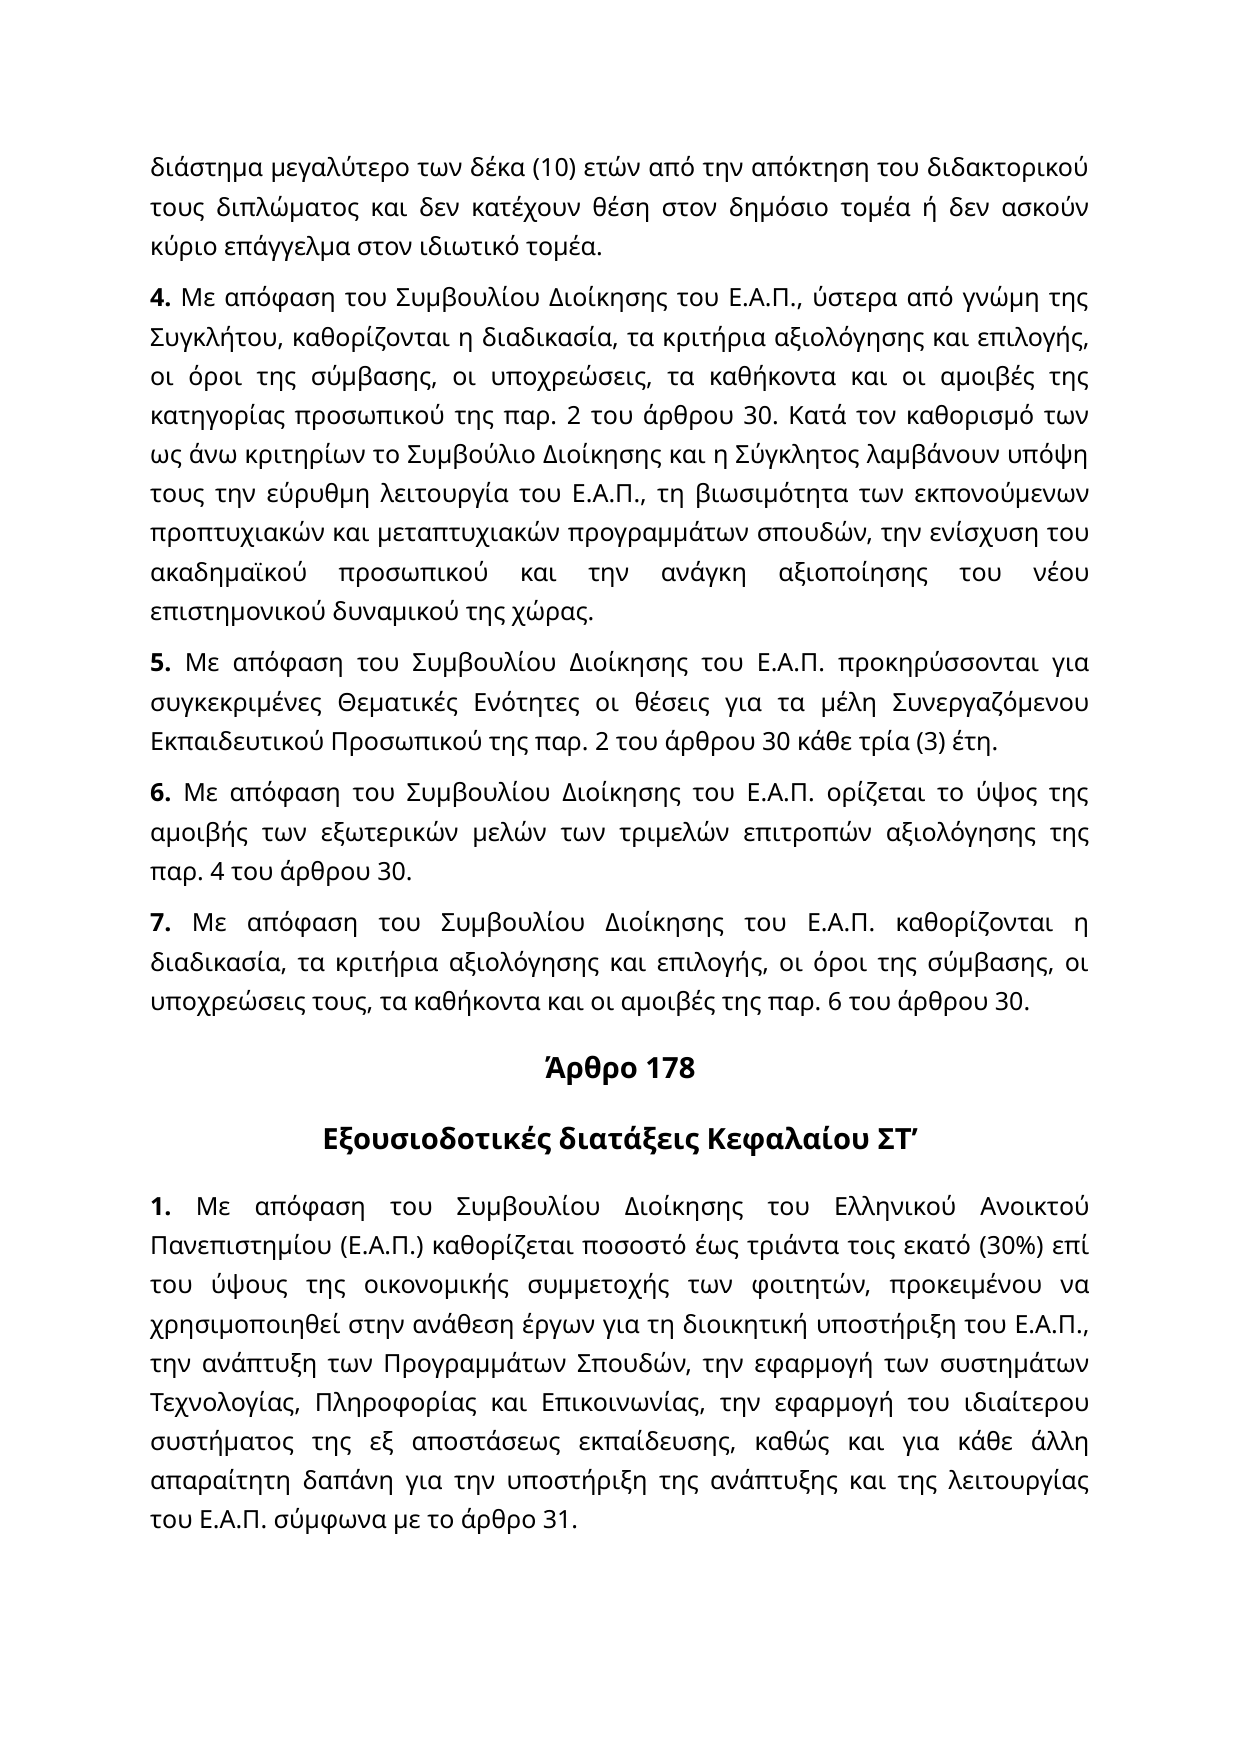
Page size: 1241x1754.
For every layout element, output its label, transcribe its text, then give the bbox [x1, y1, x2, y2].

text 6. Με απόφαση του Συμβουλίου Διοίκησης του Ε.Α.Π. ορίζεται το ύψος της αμοιβής των εξωτερικών μελών των τριμελών επιτροπών αξιολόγησης της παρ. 4 του άρθρου 30. [150, 775, 1090, 887]
text 5. Με απόφαση του Συμβουλίου Διοίκησης του Ε.Α.Π. προκηρύσσονται για συγκεκριμένες Θεματικές Ενότητες οι θέσεις για τα μέλη Συνεργαζόμενου Εκπαιδευτικού Προσωπικού της παρ. 2 του άρθρου 30 κάθε τρία (3) έτη. [150, 645, 1090, 757]
text 1. Με απόφαση του Συμβουλίου Διοίκησης του Ελληνικού Ανοικτού Πανεπιστημίου (Ε.Α.Π.) καθορίζεται ποσοστό έως τριάντα τοις εκατό (30%) επί του ύψους της οικονομικής συμμετοχής των φοιτητών, προκειμένου να χρησιμοποιηθεί στην ανάθεση έργων για τη διοικητική υποστήριξη του Ε.Α.Π., την ανάπτυξη των Προγραμμάτων Σπουδών, την εφαρμογή των συστημάτων Τεχνολογίας, Πληροφορίας και Επικοινωνίας, την εφαρμογή του ιδιαίτερου συστήματος της εξ αποστάσεως εκπαίδευσης, καθώς και για κάθε άλλη απαραίτητη δαπάνη για την υποστήριξη της ανάπτυξης και της λειτουργίας του Ε.Α.Π. σύμφωνα με το άρθρο 31. [150, 1189, 1090, 1536]
subtitle Άρθρο 178 [150, 1047, 1090, 1087]
text 7. Με απόφαση του Συμβουλίου Διοίκησης του Ε.Α.Π. καθορίζονται η διαδικασία, τα κριτήρια αξιολόγησης και επιλογής, οι όροι της σύμβασης, οι υποχρεώσεις τους, τα καθήκοντα και οι αμοιβές της παρ. 6 του άρθρου 30. [150, 905, 1090, 1017]
subtitle Εξουσιοδοτικές διατάξεις Κεφαλαίου ΣΤ’ [150, 1118, 1090, 1158]
text 4. Με απόφαση του Συμβουλίου Διοίκησης του Ε.Α.Π., ύστερα από γνώμη της Συγκλήτου, καθορίζονται η διαδικασία, τα κριτήρια αξιολόγησης και επιλογής, οι όροι της σύμβασης, οι υποχρεώσεις, τα καθήκοντα και οι αμοιβές της κατηγορίας προσωπικού της παρ. 2 του άρθρου 30. Κατά τον καθορισμό των ως άνω κριτηρίων το Συμβούλιο Διοίκησης και η Σύγκλητος λαμβάνουν υπόψη τους την εύρυθμη λειτουργία του Ε.Α.Π., τη βιωσιμότητα των εκπονούμενων προπτυχιακών και μεταπτυχιακών προγραμμάτων σπουδών, την ενίσχυση του ακαδημαϊκού προσωπικού και την ανάγκη αξιοποίησης του νέου επιστημονικού δυναμικού της χώρας. [150, 280, 1090, 627]
text διάστημα μεγαλύτερο των δέκα (10) ετών από την απόκτηση του διδακτορικού τους διπλώματος και δεν κατέχουν θέση στον δημόσιο τομέα ή δεν ασκούν κύριο επάγγελμα στον ιδιωτικό τομέα. [150, 150, 1090, 262]
